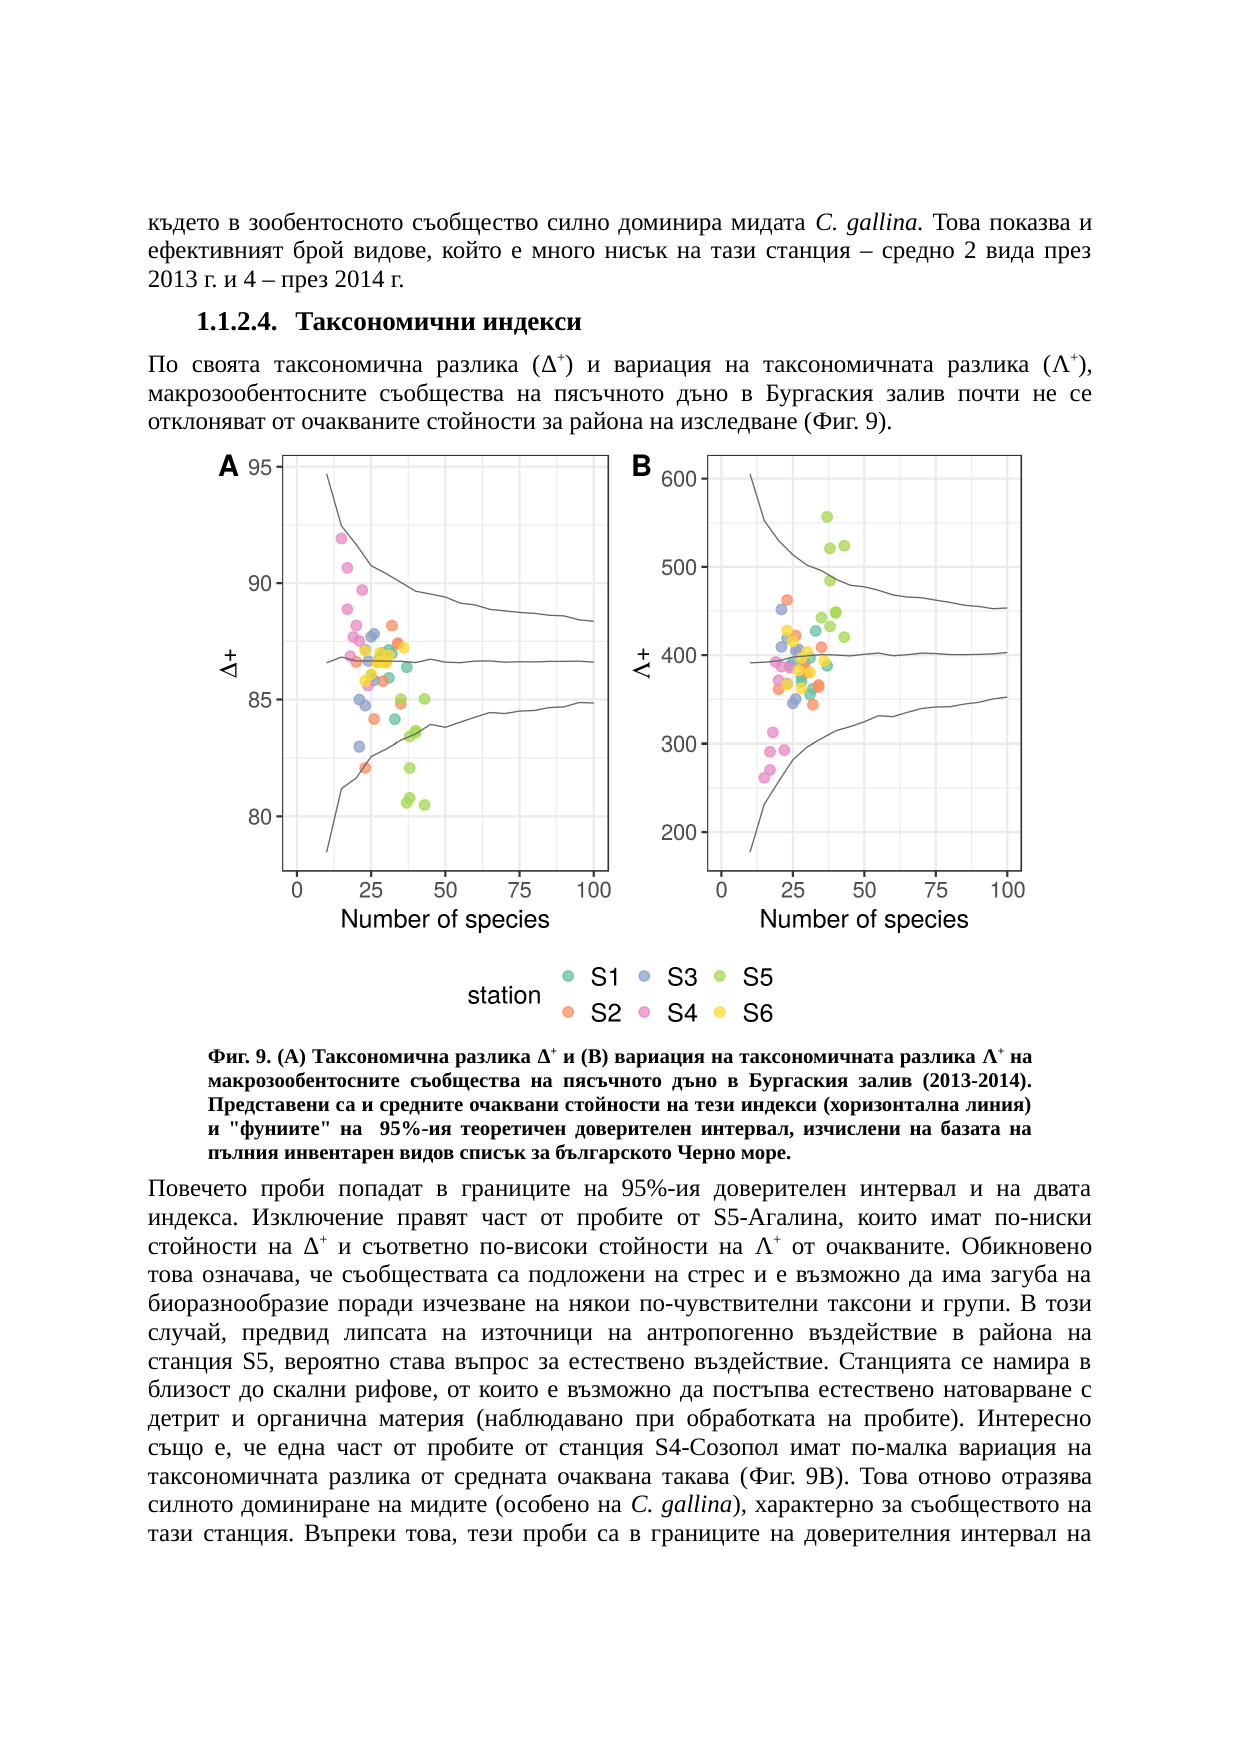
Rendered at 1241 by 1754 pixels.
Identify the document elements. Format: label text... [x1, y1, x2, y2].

text където в зообентосното съобщество силно доминира мидата C. gallina. Това показва и ефективният брой видове, който е много нисък на тази станция – средно 2 вида през 2013 г. и 4 – през 2014 г. [148, 207, 1093, 293]
subtitle Таксономични индекси [266, 305, 1093, 336]
text Фиг. 9. (A) Таксономична разлика Δ+ и (B) вариация на таксономичната разлика Λ+ на макрозообентосните съобщества на пясъчното дъно в Бургаския залив (2013-2014). Представени са и средните очаквани стойности на тези индекси (хоризонтална линия) и "фуниите" на 95%-ия теоретичен доверителен интервал, изчислени на базата на пълния инвентарен видов списък за българското Черно море. [208, 1044, 1033, 1164]
text Повечето проби попадат в границите на 95%-ия доверителен интервал и на двата индекса. Изключение правят част от пробите от S5-Агалина, които имат по-ниски стойности на Δ+ и съответно по-високи стойности на Λ+ от очакваните. Обикновено това означава, че съобществата са подложени на стрес и е възможно да има загуба на биоразнообразие поради изчезване на някои по-чувствителни таксони и групи. В този случай, предвид липсата на източници на антропогенно въздействие в района на станция S5, вероятно става въпрос за естествено въздействие. Станцията се намира в близост до скални рифове, от които е възможно да постъпва естествено натоварване с детрит и органична материя (наблюдавано при обработката на пробите). Интересно също е, че една част от пробите от станция S4-Созопол имат по-малка вариация на таксономичната разлика от средната очаквана такава (Фиг. 9В). Това отново отразява силното доминиране на мидите (особено на C. gallina), характерно за съобществото на тази станция. Въпреки това, тези проби са в границите на доверителния интервал на [148, 1173, 1093, 1547]
picture [207, 444, 1033, 1044]
text По своята таксономична разлика (Δ+) и вариация на таксономичната разлика (Λ+), макрозообентосните съобщества на пясъчното дъно в Бургаския залив почти не се отклоняват от очакваните стойности за района на изследване (Фиг. 9). [148, 349, 1093, 435]
